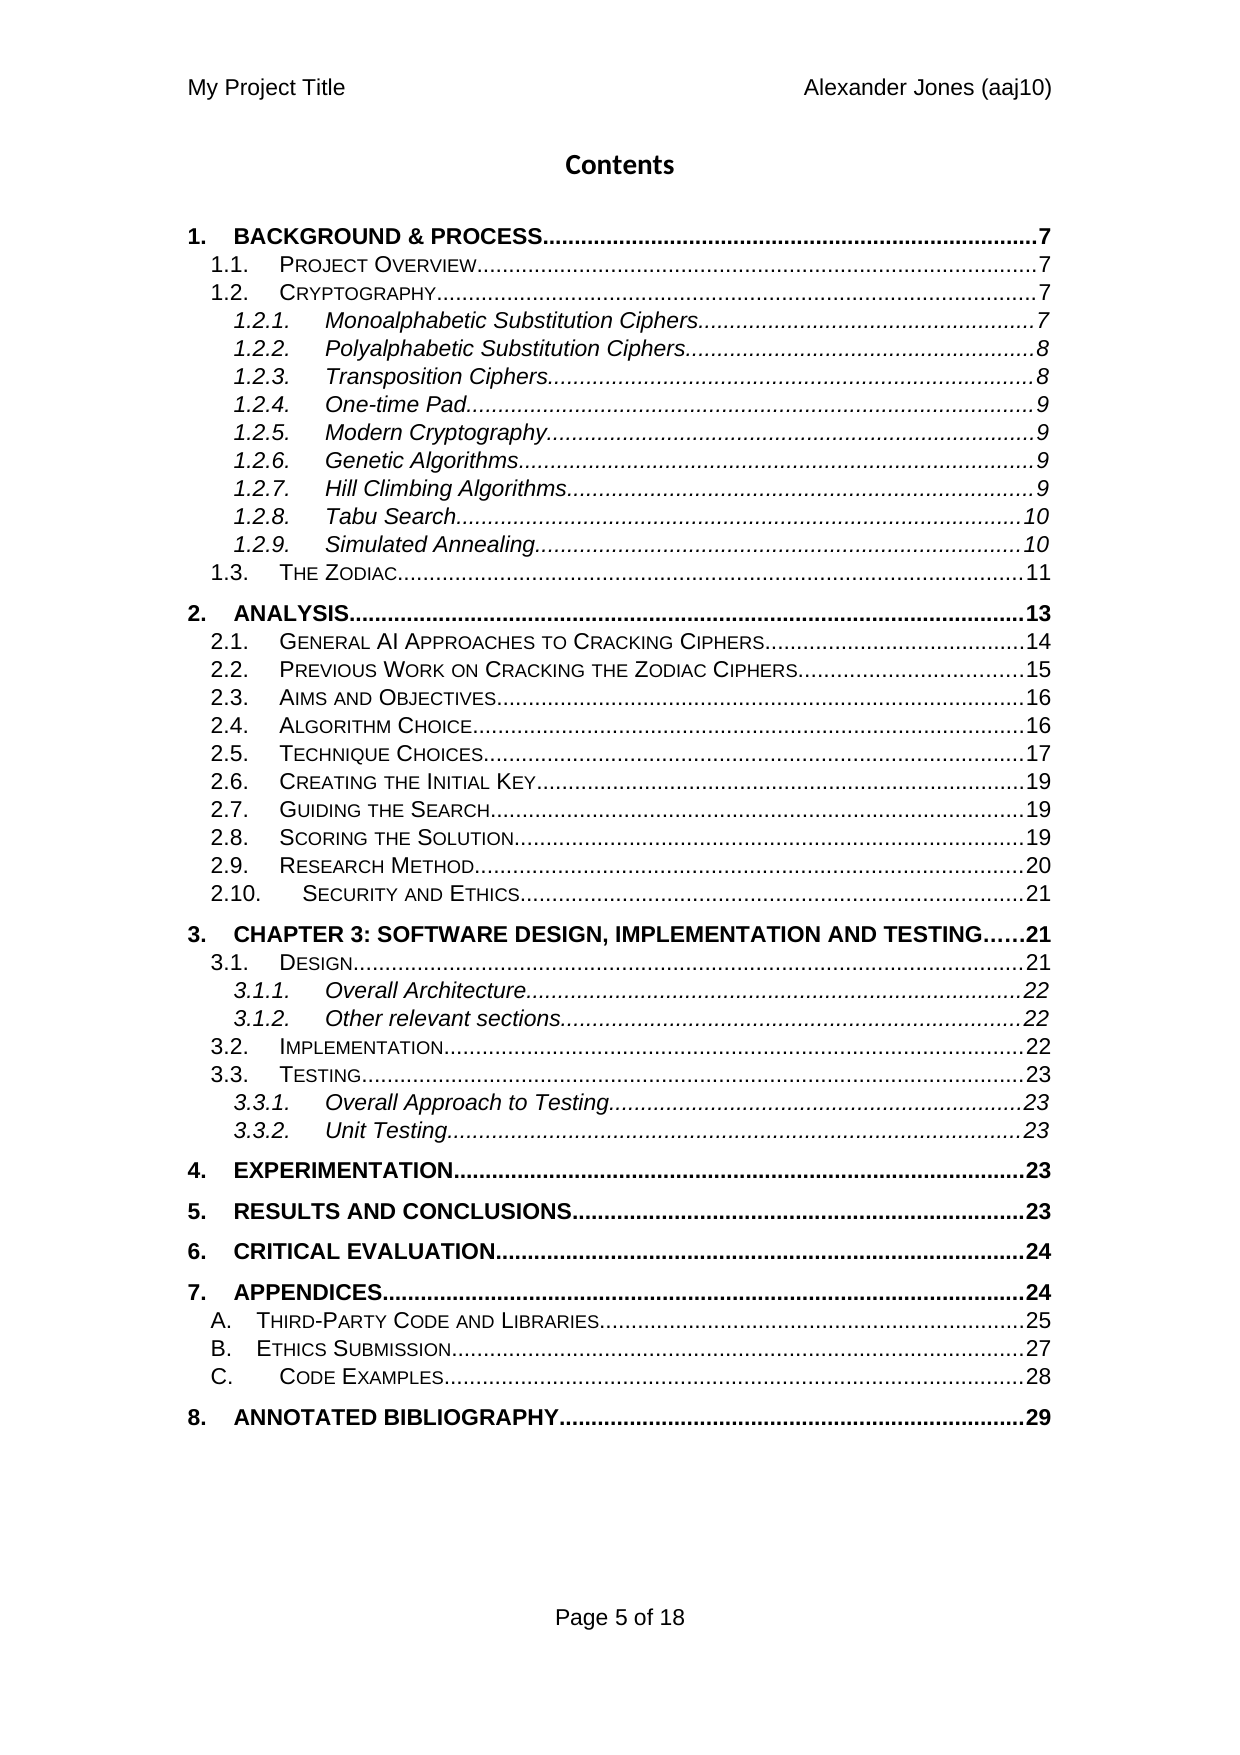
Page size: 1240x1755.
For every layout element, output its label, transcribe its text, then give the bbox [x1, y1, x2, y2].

text 2. Analysis 13 [187, 599, 1052, 627]
text 2.9. Research Method 20 [210, 851, 1052, 879]
text 7. Appendices 24 [187, 1278, 1052, 1306]
text 1.2.8. Tabu Search 10 [233, 502, 1052, 531]
text 2.4. Algorithm Choice 16 [210, 711, 1052, 739]
text 2.7. Guiding the Search 19 [210, 795, 1052, 823]
text 6. Critical Evaluation 24 [187, 1237, 1052, 1266]
text 2.1. General AI Approaches to Cracking Ciphers 14 [210, 627, 1052, 655]
text 2.8. Scoring the Solution 19 [210, 823, 1052, 851]
text 8. Annotated Bibliography 29 [187, 1403, 1052, 1431]
text 1.2.3. Transposition Ciphers 8 [233, 362, 1052, 390]
text 1.2.4. One-time Pad 9 [233, 390, 1052, 418]
text Contents [187, 146, 1052, 182]
text 1.2.1. Monoalphabetic Substitution Ciphers 7 [233, 306, 1052, 334]
text 1.2.5. Modern Cryptography 9 [233, 418, 1052, 446]
text 2.5. Technique Choices 17 [210, 739, 1052, 767]
text 1.2.9. Simulated Annealing 10 [233, 531, 1052, 558]
text 2.6. Creating the Initial Key 19 [210, 767, 1052, 795]
text B. Ethics Submission 27 [210, 1334, 1052, 1362]
text 3.1.2. Other relevant sections 22 [233, 1004, 1052, 1032]
text A. Third-Party Code and Libraries 25 [210, 1306, 1052, 1334]
text 3.3.2. Unit Testing 23 [233, 1116, 1052, 1144]
text 3.3. Testing 23 [210, 1060, 1052, 1088]
text 3.3.1. Overall Approach to Testing 23 [233, 1088, 1052, 1116]
text 1.2.7. Hill Climbing Algorithms 9 [233, 474, 1052, 502]
text 2.10. Security and Ethics 21 [210, 879, 1052, 907]
text C. Code Examples 28 [210, 1362, 1052, 1390]
text 1.2.2. Polyalphabetic Substitution Ciphers 8 [233, 334, 1052, 362]
text 1.2. Cryptography 7 [210, 278, 1052, 306]
text 3.1. Design 21 [210, 948, 1052, 976]
text 3.2. Implementation 22 [210, 1032, 1052, 1060]
text 1.1. Project Overview 7 [210, 250, 1052, 278]
text 2.2. Previous Work on Cracking the Zodiac Ciphers 15 [210, 655, 1052, 683]
text 1.2.6. Genetic Algorithms 9 [233, 446, 1052, 474]
text 3. Chapter 3: Software Design, Implementation and Testing 21 [187, 920, 1052, 948]
text 3.1.1. Overall Architecture 22 [233, 976, 1052, 1004]
text 1. Background & Process 7 [187, 222, 1052, 250]
text 1.3. The Zodiac 11 [210, 558, 1052, 587]
text 2.3. Aims and Objectives 16 [210, 683, 1052, 711]
text 4. Experimentation 23 [187, 1156, 1052, 1184]
text 5. Results and Conclusions 23 [187, 1197, 1052, 1225]
